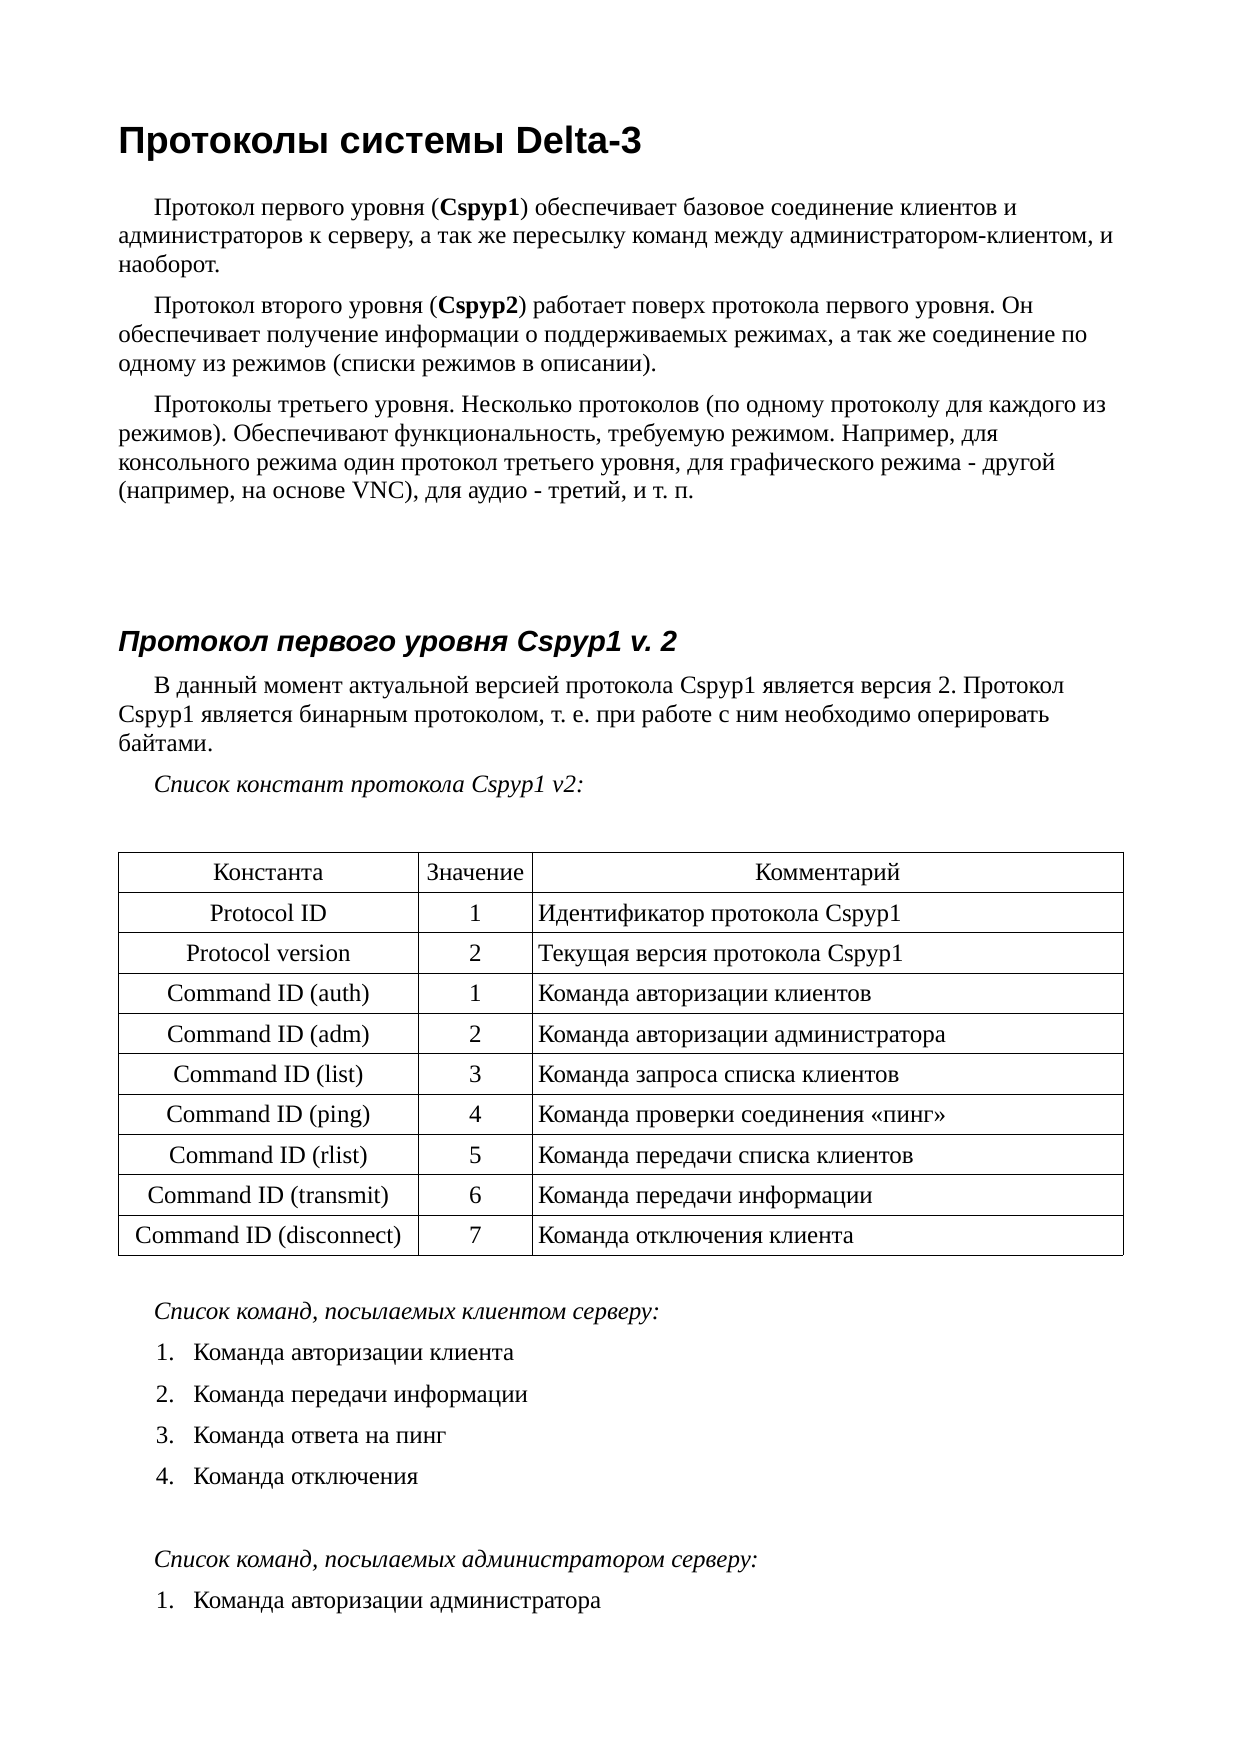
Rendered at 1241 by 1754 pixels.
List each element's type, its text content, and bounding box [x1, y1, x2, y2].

table_cell 7 [419, 1216, 532, 1255]
table_cell 4 [419, 1095, 532, 1134]
table_cell 2 [419, 933, 532, 973]
list Команда авторизации клиента [156, 1337, 1122, 1366]
table_cell Command ID (auth) [119, 974, 418, 1013]
table_cell Команда проверки соединения «пинг» [533, 1095, 1123, 1134]
text В данный момент актуальной версией протокола Cspyp1 является версия 2. Протокол Cspyp1 является бинарным протоколом, т. е. при работе с ним необходимо оперировать байтами. [118, 670, 1122, 757]
text Список команд, посылаемых администратором серверу: [118, 1544, 1122, 1572]
list Команда ответа на пинг [156, 1420, 1122, 1449]
table_cell Command ID (disconnect) [119, 1216, 418, 1255]
table_cell Команда передачи информации [533, 1175, 1123, 1214]
list Команда авторизации администратора [156, 1585, 1122, 1614]
table_cell Command ID (transmit) [119, 1175, 418, 1214]
table_cell 3 [419, 1054, 532, 1093]
list Команда передачи информации [156, 1379, 1122, 1407]
text Список команд, посылаемых клиентом серверу: [118, 1296, 1122, 1325]
table_cell Command ID (list) [119, 1054, 418, 1093]
table_cell Command ID (rlist) [119, 1135, 418, 1174]
table_header Комментарий [533, 853, 1123, 892]
text Список констант протокола Cspyp1 v2: [118, 769, 1122, 798]
subtitle Протоколы системы Delta-3 [118, 118, 1122, 162]
table_cell Идентификатор протокола Cspyp1 [533, 893, 1123, 932]
table_cell 6 [419, 1175, 532, 1214]
table_cell Команда авторизации администратора [533, 1014, 1123, 1053]
table_cell 5 [419, 1135, 532, 1174]
table_header Константа [119, 853, 418, 892]
table_cell Команда авторизации клиентов [533, 974, 1123, 1013]
text Протокол второго уровня (Cspyp2) работает поверх протокола первого уровня. Он обеспечивает получение информации о поддерживаемых режимах, а так же соединение по одному из режимов (списки режимов в описании). [118, 291, 1122, 377]
table_cell 1 [419, 974, 532, 1013]
table_cell Protocol ID [119, 893, 418, 932]
table_cell Command ID (ping) [119, 1095, 418, 1134]
table_cell Текущая версия протокола Cspyp1 [533, 933, 1123, 973]
table_cell Команда запроса списка клиентов [533, 1054, 1123, 1093]
list Команда отключения [156, 1461, 1122, 1490]
table_cell Команда отключения клиента [533, 1216, 1123, 1255]
table_cell Команда передачи списка клиентов [533, 1135, 1123, 1174]
text Протоколы третьего уровня. Несколько протоколов (по одному протоколу для каждого из режимов). Обеспечивают функциональность, требуемую режимом. Например, для консольного режима один протокол третьего уровня, для графического режима - другой (например, на основе VNC), для аудио - третий, и т. п. [118, 389, 1122, 504]
subtitle Протокол первого уровня Cspyp1 v. 2 [118, 624, 1122, 658]
table_cell Protocol version [119, 933, 418, 973]
table_cell 1 [419, 893, 532, 932]
table_header Значение [419, 853, 532, 892]
table_cell Command ID (adm) [119, 1014, 418, 1053]
table_cell 2 [419, 1014, 532, 1053]
text Протокол первого уровня (Cspyp1) обеспечивает базовое соединение клиентов и администраторов к серверу, а так же пересылку команд между администратором-клиентом, и наоборот. [118, 192, 1122, 278]
